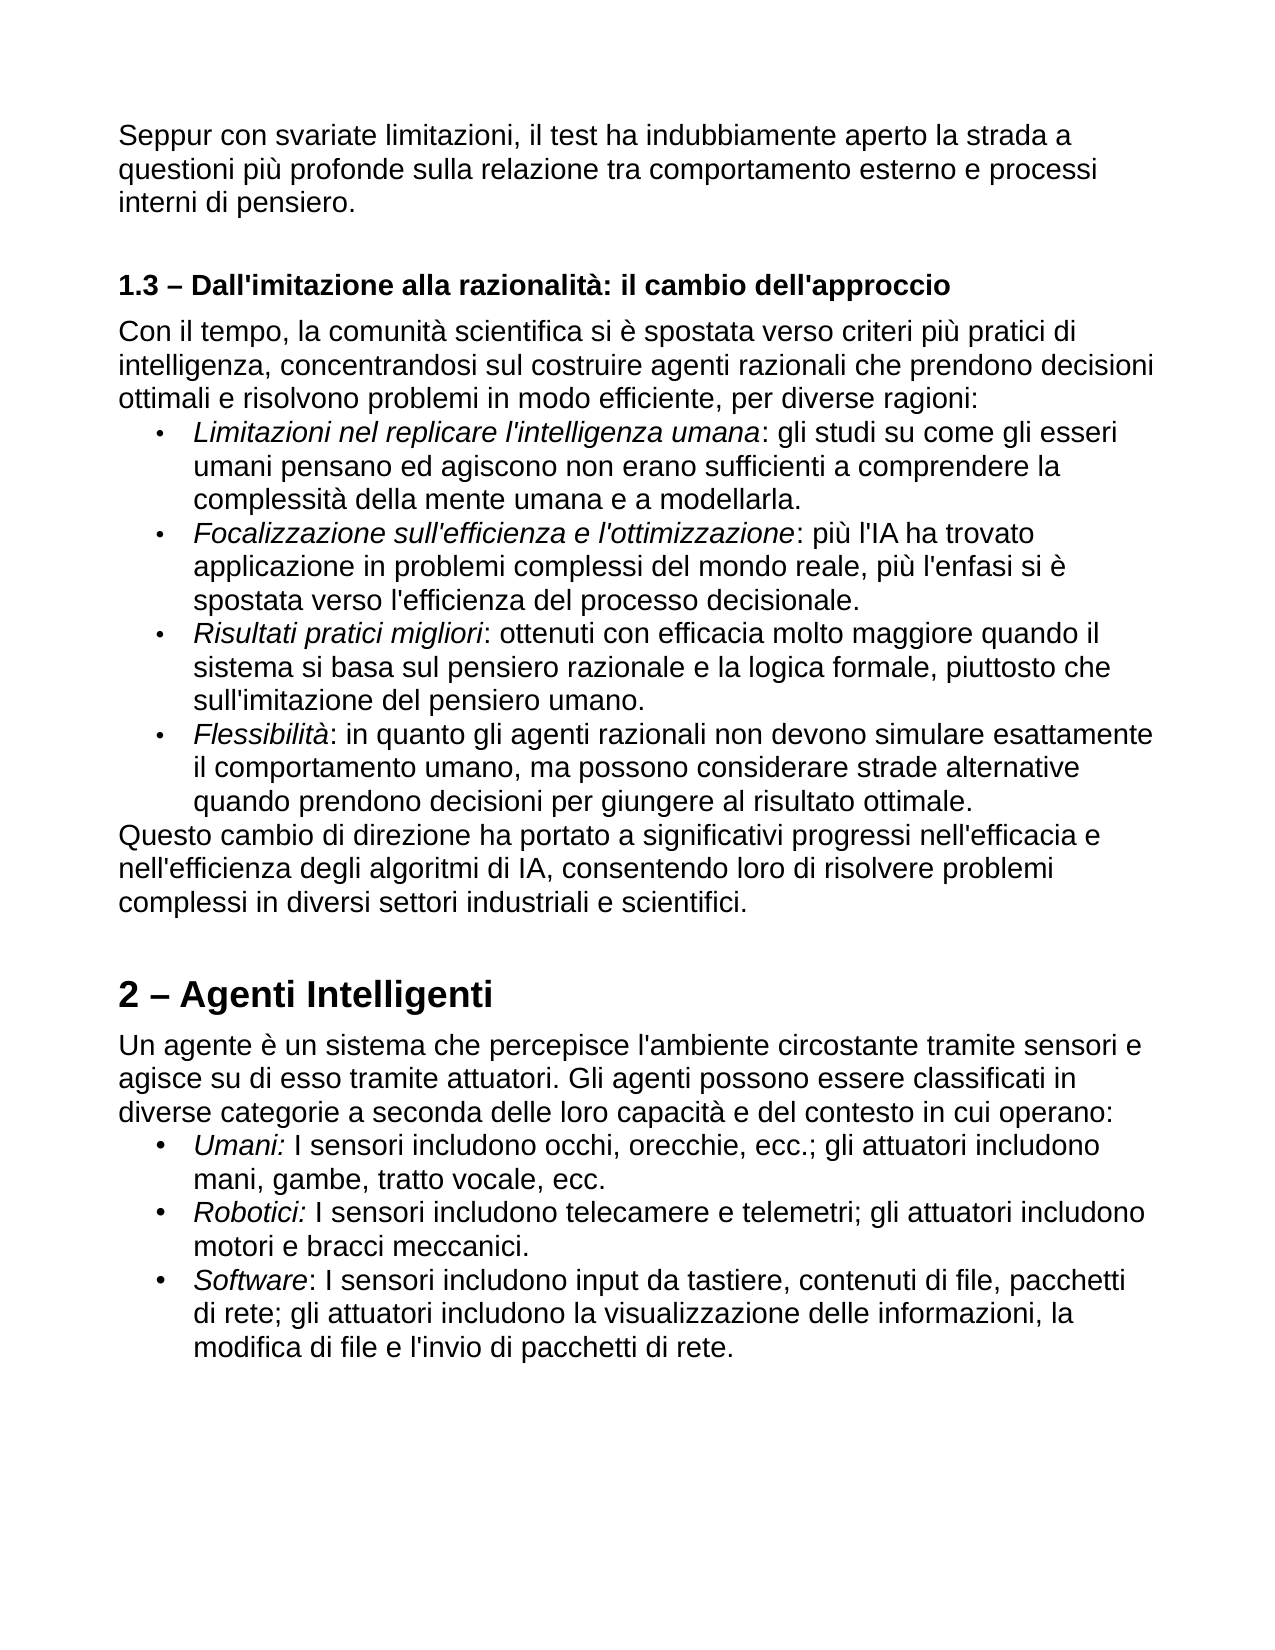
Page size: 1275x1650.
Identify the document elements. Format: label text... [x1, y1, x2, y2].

subtitle 1.3 – Dall'imitazione alla razionalità: il cambio dell'approccio [118, 268, 1157, 302]
list Limitazioni nel replicare l'intelligenza umana: gli studi su come gli esseri umani pensano ed agiscono non erano sufficienti a comprendere la complessità della mente umana e a modellarla. [156, 415, 1157, 516]
list Focalizzazione sull'efficienza e l'ottimizzazione: più l'IA ha trovato applicazione in problemi complessi del mondo reale, più l'enfasi si è spostata verso l'efficienza del processo decisionale. [156, 516, 1157, 616]
list Software: I sensori includono input da tastiere, contenuti di file, pacchetti di rete; gli attuatori includono la visualizzazione delle informazioni, la modifica di file e l'invio di pacchetti di rete. [156, 1263, 1157, 1363]
text Un agente è un sistema che percepisce l'ambiente circostante tramite sensori e agisce su di esso tramite attuatori. Gli agenti possono essere classificati in diverse categorie a seconda delle loro capacità e del contesto in cui operano: [118, 1027, 1157, 1128]
list Risultati pratici migliori: ottenuti con efficacia molto maggiore quando il sistema si basa sul pensiero razionale e la logica formale, piuttosto che sull'imitazione del pensiero umano. [156, 616, 1157, 717]
text Con il tempo, la comunità scientifica si è spostata verso criteri più pratici di intelligenza, concentrandosi sul costruire agenti razionali che prendono decisioni ottimali e risolvono problemi in modo efficiente, per diverse ragioni: [118, 314, 1157, 415]
list Robotici: I sensori includono telecamere e telemetri; gli attuatori includono motori e bracci meccanici. [156, 1195, 1157, 1263]
list Flessibilità: in quanto gli agenti razionali non devono simulare esattamente il comportamento umano, ma possono considerare strade alternative quando prendono decisioni per giungere al risultato ottimale. [156, 717, 1157, 817]
list Umani: I sensori includono occhi, orecchie, ecc.; gli attuatori includono mani, gambe, tratto vocale, ecc. [156, 1128, 1157, 1195]
text Seppur con svariate limitazioni, il test ha indubbiamente aperto la strada a questioni più profonde sulla relazione tra comportamento esterno e processi interni di pensiero. [118, 118, 1157, 219]
text Questo cambio di direzione ha portato a significativi progressi nell'efficacia e nell'efficienza degli algoritmi di IA, consentendo loro di risolvere problemi complessi in diversi settori industriali e scientifici. [118, 817, 1157, 918]
subtitle 2 – Agenti Intelligenti [118, 972, 1157, 1015]
